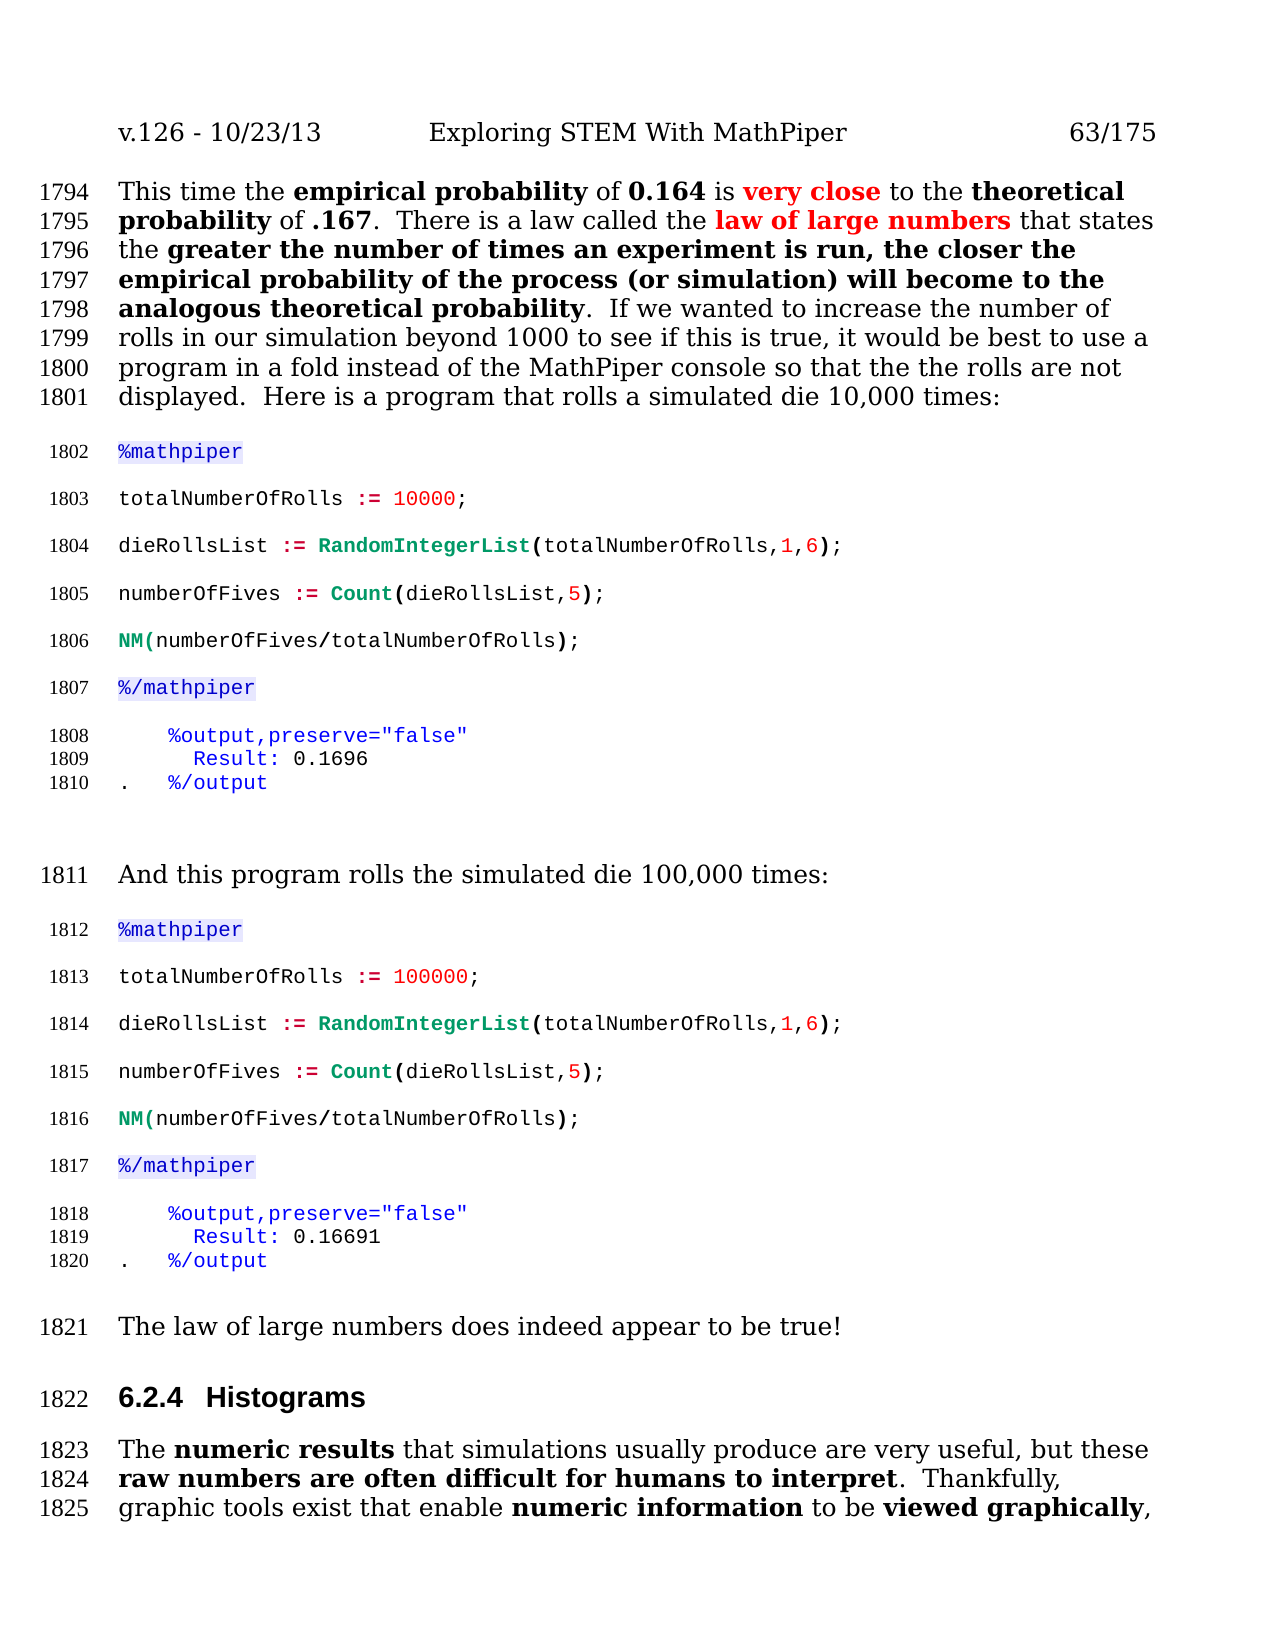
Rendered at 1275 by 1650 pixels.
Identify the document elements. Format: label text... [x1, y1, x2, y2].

text %/mathpiper [118, 677, 1157, 701]
text . %/output [118, 772, 1157, 796]
text The numeric results that simulations usually produce are very useful, but these raw numbers are often difficult for humans to interpret. Thankfully, graphic tools exist that enable numeric information to be viewed graphically, [118, 1434, 1157, 1523]
text This time the empirical probability of 0.164 is very close to the theoretical probability of .167. There is a law called the law of large numbers that states the greater the number of times an experiment is run, the closer the empirical probability of the process (or simulation) will become to the analogous theoretical probability. If we wanted to increase the number of rolls in our simulation beyond 1000 to see if this is true, it would be best to use a program in a fold instead of the MathPiper console so that the the rolls are not displayed. Here is a program that rolls a simulated die 10,000 times: [118, 177, 1157, 411]
text dieRollsList := RandomIntegerList(totalNumberOfRolls,1,6); [118, 1013, 1157, 1037]
text And this program rolls the simulated die 100,000 times: [118, 860, 1157, 889]
text %mathpiper [118, 919, 1157, 942]
text totalNumberOfRolls := 100000; [118, 966, 1157, 990]
subtitle Histograms [118, 1380, 1157, 1414]
text NM(numberOfFives/totalNumberOfRolls); [118, 1108, 1157, 1132]
text %output,preserve="false" [118, 1202, 1157, 1226]
text . %/output [118, 1250, 1157, 1273]
text The law of large numbers does indeed appear to be true! [118, 1312, 1157, 1341]
text numberOfFives := Count(dieRollsList,5); [118, 583, 1157, 606]
text Result: 0.16691 [118, 1226, 1157, 1250]
text %output,preserve="false" [118, 724, 1157, 748]
text %/mathpiper [118, 1155, 1157, 1179]
text Result: 0.1696 [118, 748, 1157, 772]
text numberOfFives := Count(dieRollsList,5); [118, 1061, 1157, 1084]
text %mathpiper [118, 441, 1157, 464]
text dieRollsList := RandomIntegerList(totalNumberOfRolls,1,6); [118, 535, 1157, 559]
text NM(numberOfFives/totalNumberOfRolls); [118, 630, 1157, 654]
text totalNumberOfRolls := 10000; [118, 488, 1157, 512]
